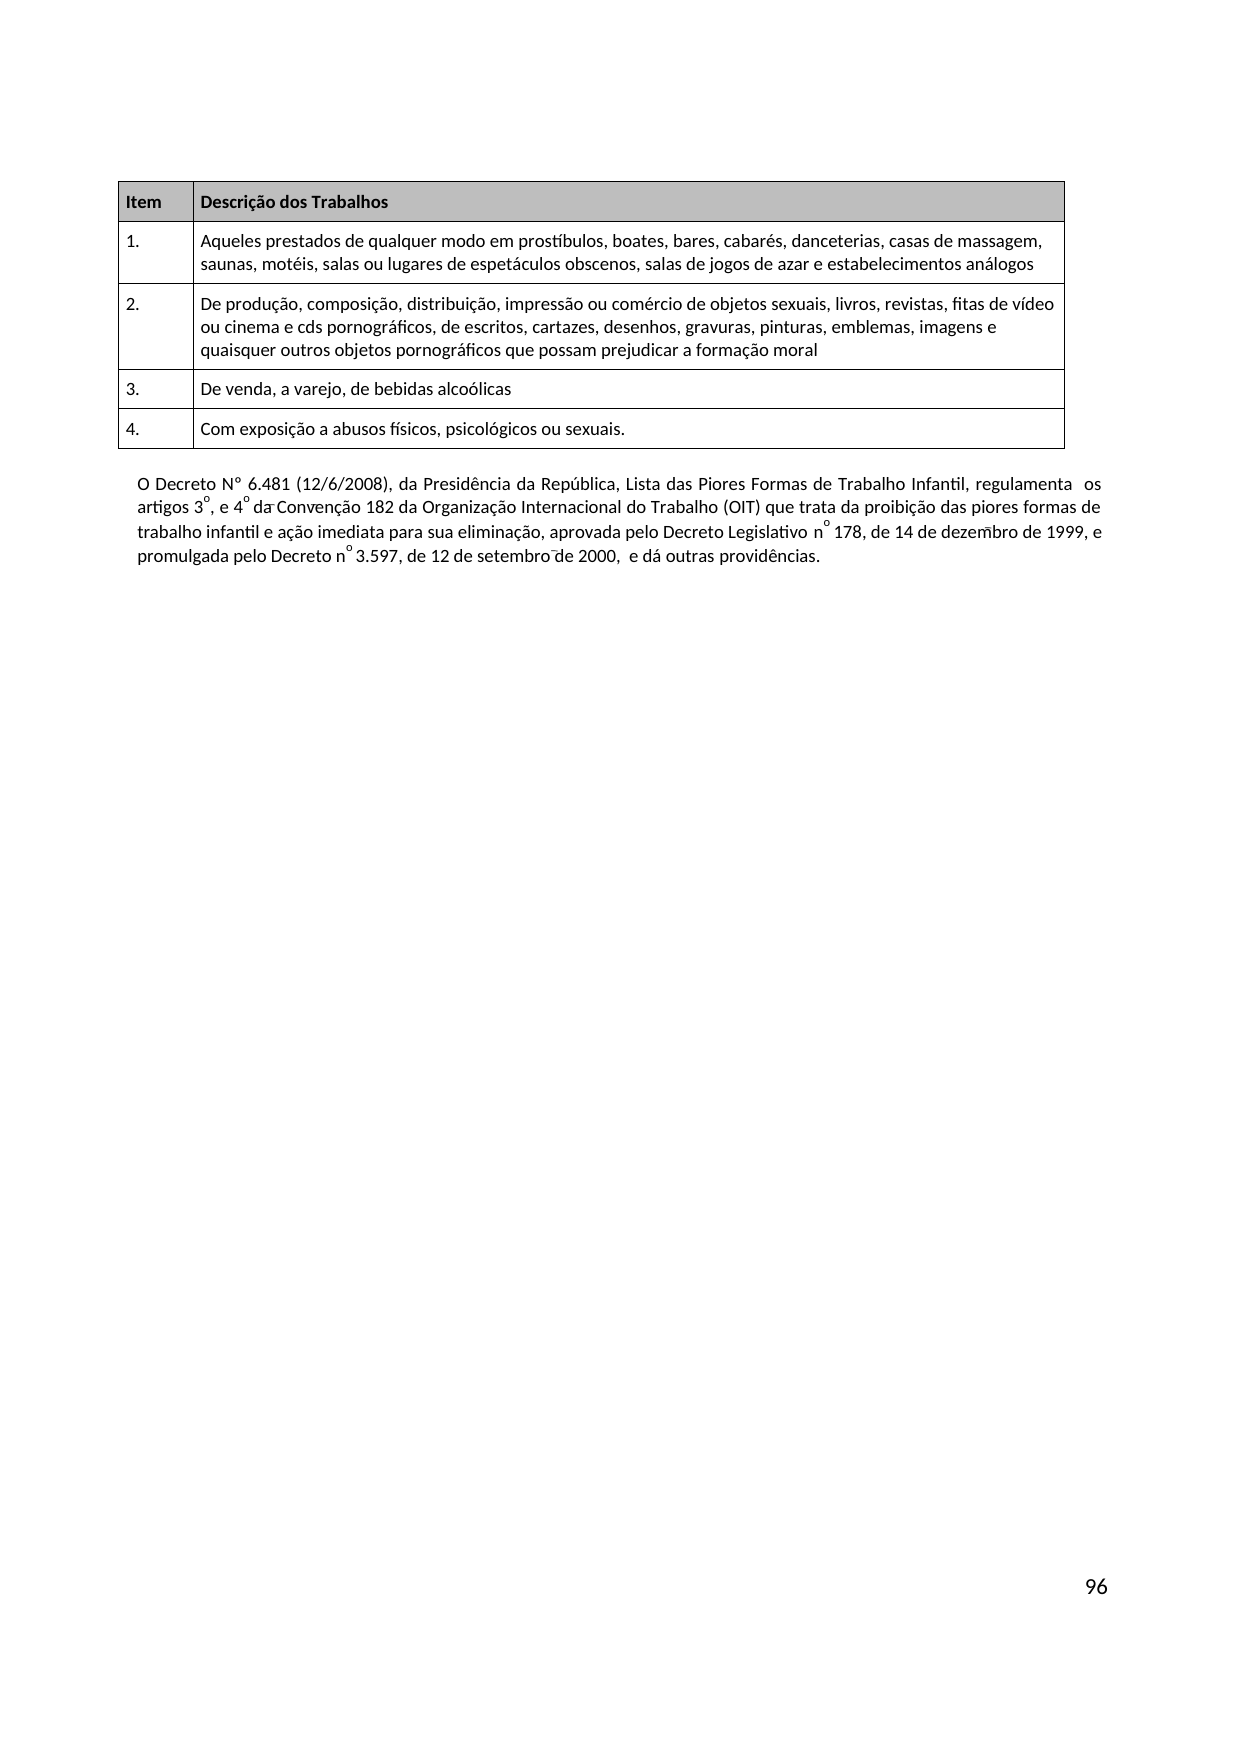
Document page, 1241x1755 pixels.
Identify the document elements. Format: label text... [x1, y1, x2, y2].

table_cell 1. [119, 222, 193, 283]
table_cell Com exposição a abusos físicos, psicológicos ou sexuais. [194, 409, 1064, 448]
text O Decreto Nº 6.481 (12/6/2008), da Presidência da República, Lista das Piores Formas de Trabalho Infantil, regulamenta os artigos 3o, e 4o da Convenção 182 da Organização Internacional do Trabalho (OIT) que trata da proibição das piores formas de trabalho infantil e ação imediata para sua eliminação, aprovada pelo Decreto Legislativo no 178, de 14 de dezembro de 1999, e promulgada pelo Decreto no 3.597, de 12 de setembro de 2000, e dá outras providências. [137, 474, 1103, 567]
table_cell 3. [119, 370, 193, 408]
table_cell Aqueles prestados de qualquer modo em prostíbulos, boates, bares, cabarés, danceterias, casas de massagem, saunas, motéis, salas ou lugares de espetáculos obscenos, salas de jogos de azar e estabelecimentos análogos [194, 222, 1064, 283]
table_header Item [119, 182, 193, 221]
table_cell 4. [119, 409, 193, 448]
table_cell 2. [119, 284, 193, 369]
table_cell De venda, a varejo, de bebidas alcoólicas [194, 370, 1064, 408]
table_cell De produção, composição, distribuição, impressão ou comércio de objetos sexuais, livros, revistas, fitas de vídeo ou cinema e cds pornográficos, de escritos, cartazes, desenhos, gravuras, pinturas, emblemas, imagens e quaisquer outros objetos pornográficos que possam prejudicar a formação moral [194, 284, 1064, 369]
table_header Descrição dos Trabalhos [194, 182, 1064, 221]
